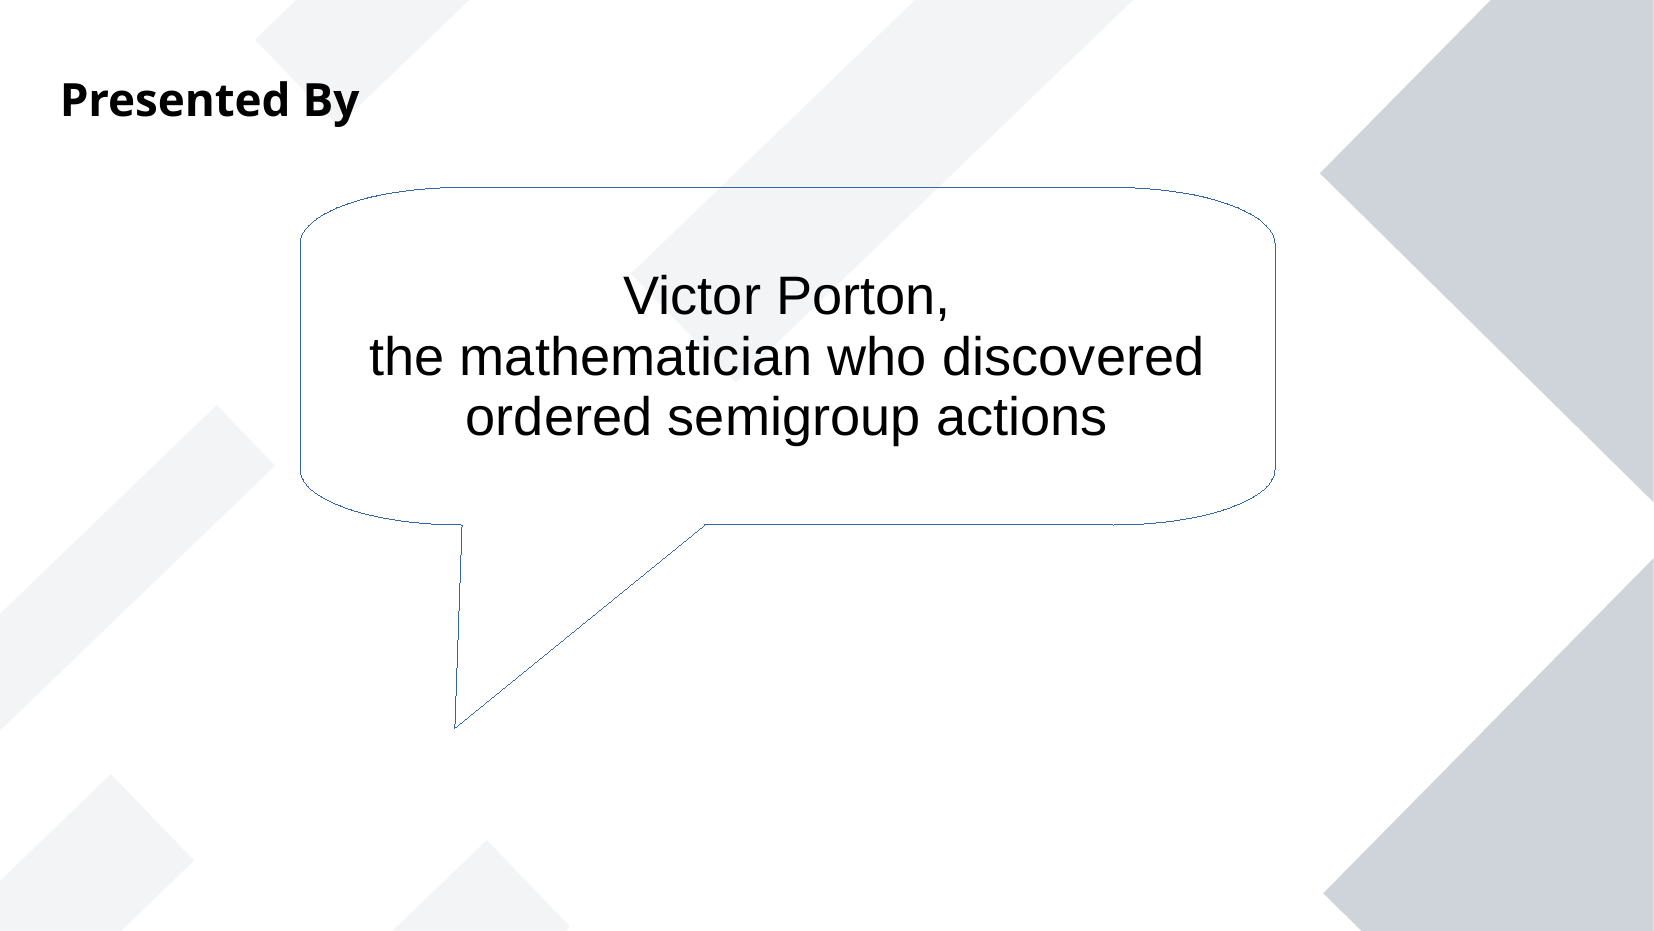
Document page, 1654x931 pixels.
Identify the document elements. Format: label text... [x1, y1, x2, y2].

text_box Victor Porton, the mathematician who discovered ordered semigroup actions [300, 187, 1276, 729]
text_box Presented By [45, 60, 631, 138]
